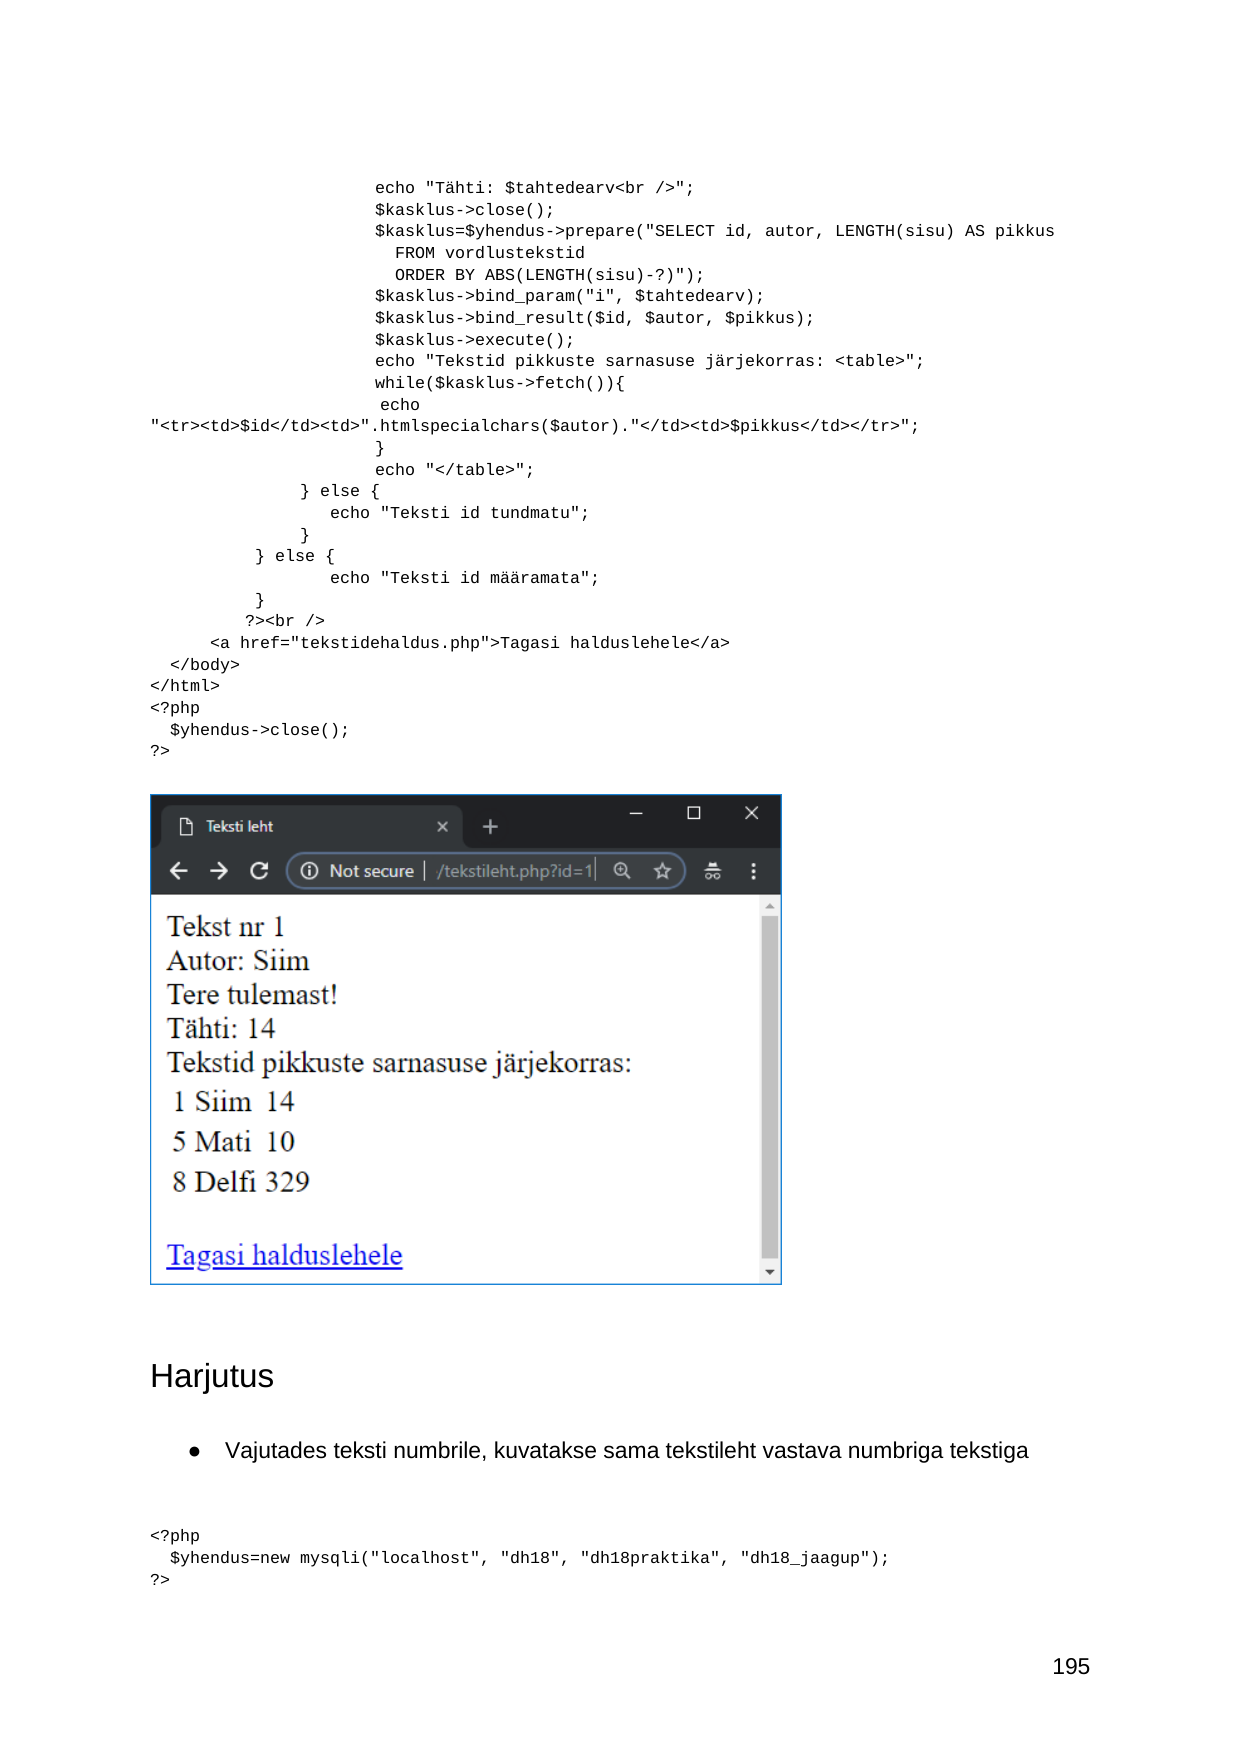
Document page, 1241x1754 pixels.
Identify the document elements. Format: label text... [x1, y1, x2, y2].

text <a href="tekstidehaldus.php">Tagasi halduslehele</a> [150, 634, 1090, 653]
text $yhendus=new mysqli("localhost", "dh18", "dh18praktika", "dh18_jaagup"); [150, 1550, 1090, 1568]
subtitle Harjutus [150, 1356, 1090, 1395]
text ?> [150, 743, 1090, 762]
text } [150, 439, 1090, 458]
text FROM vordlustekstid [150, 244, 1090, 263]
text ?><br /> [150, 613, 1090, 632]
text while($kasklus->fetch()){ [150, 374, 1090, 393]
text echo "Tähti: $tahtedearv<br />"; [150, 179, 1090, 198]
text echo "Teksti id tundmatu"; [150, 504, 1090, 523]
text ORDER BY ABS(LENGTH(sisu)-?)"); [150, 266, 1090, 285]
picture [150, 794, 782, 1285]
text $kasklus=$yhendus->prepare("SELECT id, autor, LENGTH(sisu) AS pikkus [150, 223, 1090, 242]
text </body> [150, 656, 1090, 675]
text $kasklus->bind_param("i", $tahtedearv); [150, 288, 1090, 307]
text $kasklus->bind_result($id, $autor, $pikkus); [150, 309, 1090, 328]
text $kasklus->execute(); [150, 331, 1090, 350]
text } else { [150, 483, 1090, 502]
text $kasklus->close(); [150, 201, 1090, 220]
text </html> [150, 678, 1090, 697]
text echo "Tekstid pikkuste sarnasuse järjekorras: <table>"; [150, 353, 1090, 372]
text ?> [150, 1571, 1090, 1590]
text echo "</table>"; [150, 461, 1090, 480]
list Vajutades teksti numbrile, kuvatakse sama tekstileht vastava numbriga tekstiga [187, 1437, 1090, 1464]
text <?php [150, 1528, 1090, 1547]
text $yhendus->close(); [150, 721, 1090, 740]
text echo "<tr><td>$id</td><td>".htmlspecialchars($autor)."</td><td>$pikkus</td></tr>"; [150, 396, 1090, 437]
text } [150, 591, 1090, 610]
text echo "Teksti id määramata"; [150, 569, 1090, 588]
text } [150, 526, 1090, 545]
text <?php [150, 699, 1090, 718]
text } else { [150, 548, 1090, 567]
